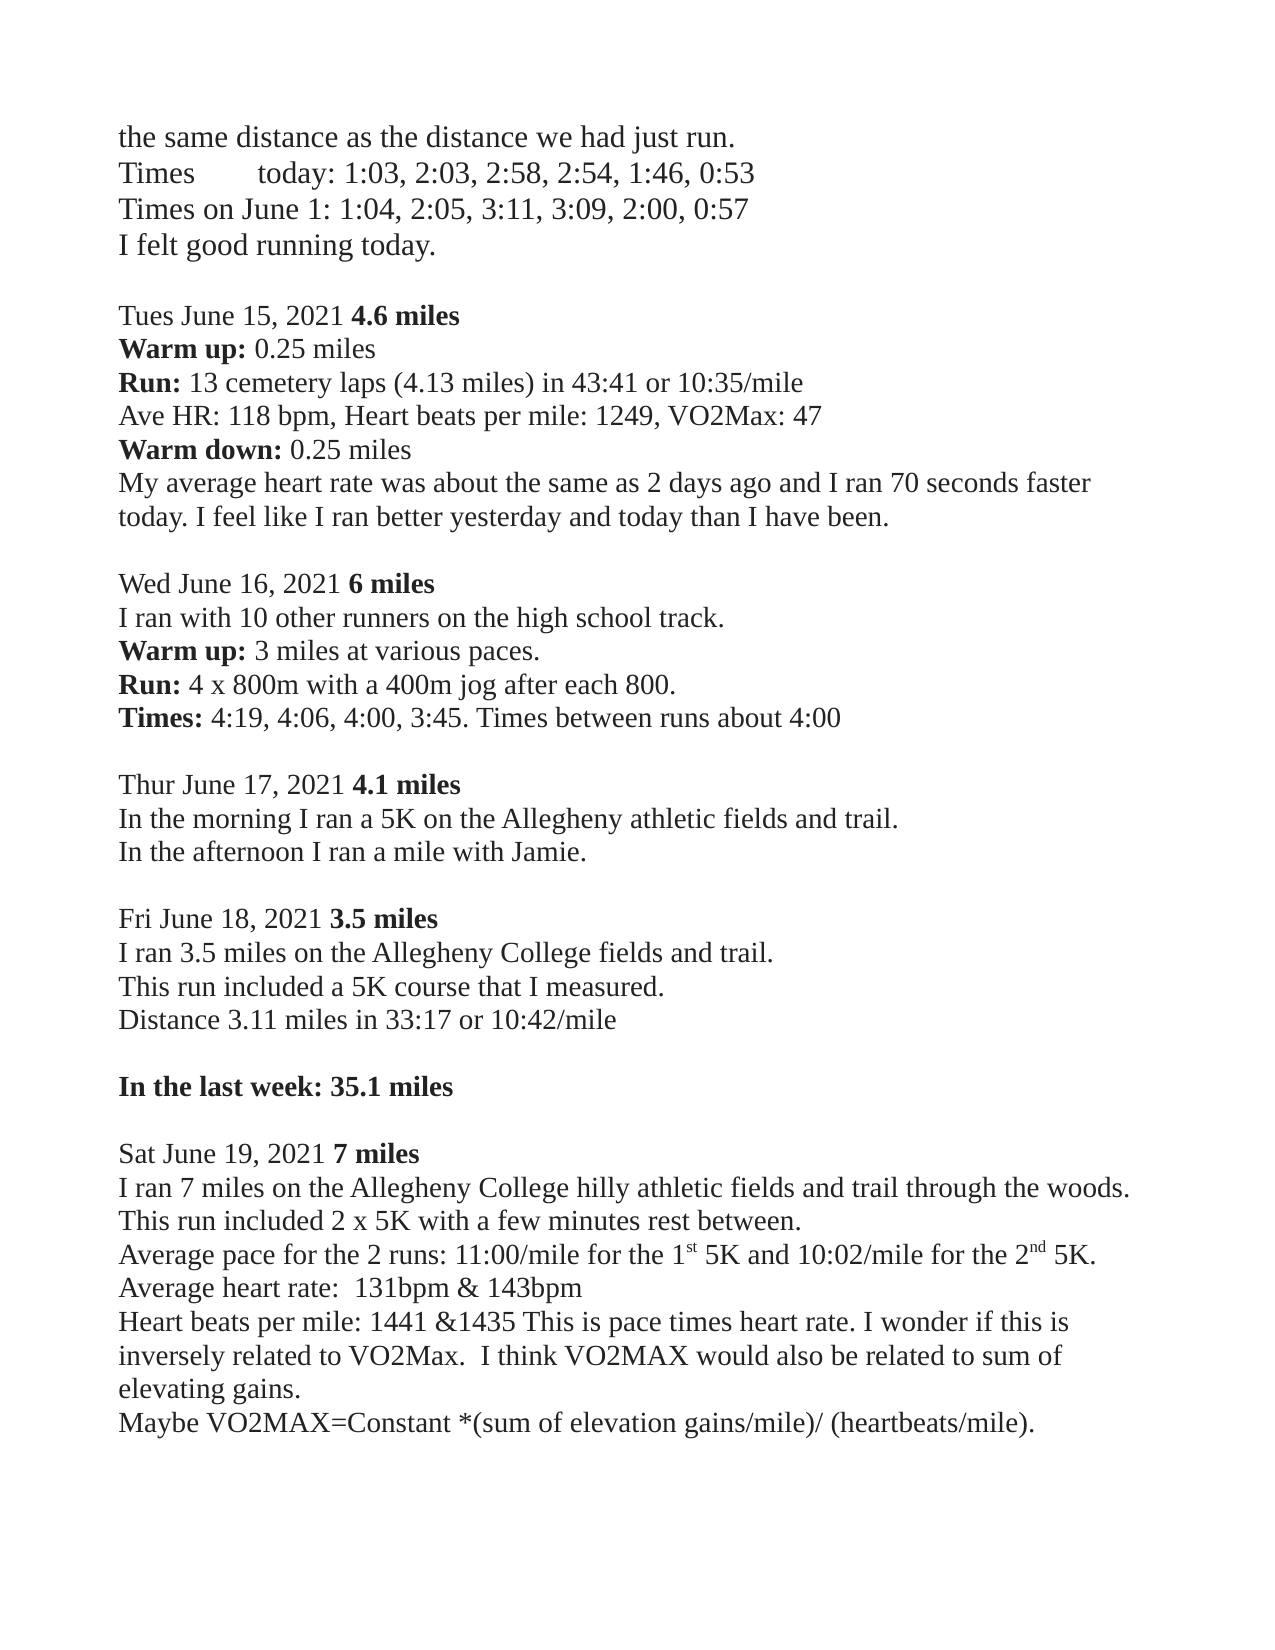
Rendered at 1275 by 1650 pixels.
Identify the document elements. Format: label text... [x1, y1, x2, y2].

text Warm up: 0.25 miles [118, 331, 1161, 365]
text In the afternoon I ran a mile with Jamie. [118, 834, 1161, 868]
text I ran with 10 other runners on the high school track. [118, 600, 1161, 633]
text In the morning I ran a 5K on the Allegheny athletic fields and trail. [118, 801, 1161, 834]
text Ave HR: 118 bpm, Heart beats per mile: 1249, VO2Max: 47 [118, 398, 1161, 432]
text Tues June 15, 2021 4.6 miles [118, 298, 1161, 331]
text Times: 4:19, 4:06, 4:00, 3:45. Times between runs about 4:00 [118, 700, 1161, 734]
text Times today: 1:03, 2:03, 2:58, 2:54, 1:46, 0:53 [118, 154, 1161, 190]
text the same distance as the distance we had just run. [118, 118, 1161, 154]
text My average heart rate was about the same as 2 days ago and I ran 70 seconds faster today. I feel like I ran better yesterday and today than I have been. [118, 466, 1161, 533]
text Heart beats per mile: 1441 &1435 This is pace times heart rate. I wonder if this is inversely related to VO2Max. I think VO2MAX would also be related to sum of elevating gains. [118, 1304, 1161, 1405]
text I felt good running today. [118, 226, 1161, 262]
text I ran 3.5 miles on the Allegheny College fields and trail. [118, 935, 1161, 969]
text Warm up: 3 miles at various paces. [118, 633, 1161, 667]
text Thur June 17, 2021 4.1 miles [118, 767, 1161, 801]
text Average pace for the 2 runs: 11:00/mile for the 1st 5K and 10:02/mile for the 2nd 5K. [118, 1237, 1161, 1271]
text Maybe VO2MAX=Constant *(sum of elevation gains/mile)/ (heartbeats/mile). [118, 1405, 1161, 1438]
text Run: 4 x 800m with a 400m jog after each 800. [118, 667, 1161, 700]
text Distance 3.11 miles in 33:17 or 10:42/mile [118, 1002, 1161, 1036]
text I ran 7 miles on the Allegheny College hilly athletic fields and trail through the woods. [118, 1170, 1161, 1203]
text Sat June 19, 2021 7 miles [118, 1136, 1161, 1170]
text This run included a 5K course that I measured. [118, 969, 1161, 1002]
text Average heart rate: 131bpm & 143bpm [118, 1271, 1161, 1304]
text This run included 2 x 5K with a few minutes rest between. [118, 1203, 1161, 1237]
text In the last week: 35.1 miles [118, 1069, 1161, 1103]
text Run: 13 cemetery laps (4.13 miles) in 43:41 or 10:35/mile [118, 365, 1161, 398]
text Times on June 1: 1:04, 2:05, 3:11, 3:09, 2:00, 0:57 [118, 190, 1161, 226]
text Wed June 16, 2021 6 miles [118, 566, 1161, 600]
text Fri June 18, 2021 3.5 miles [118, 902, 1161, 935]
text Warm down: 0.25 miles [118, 432, 1161, 466]
